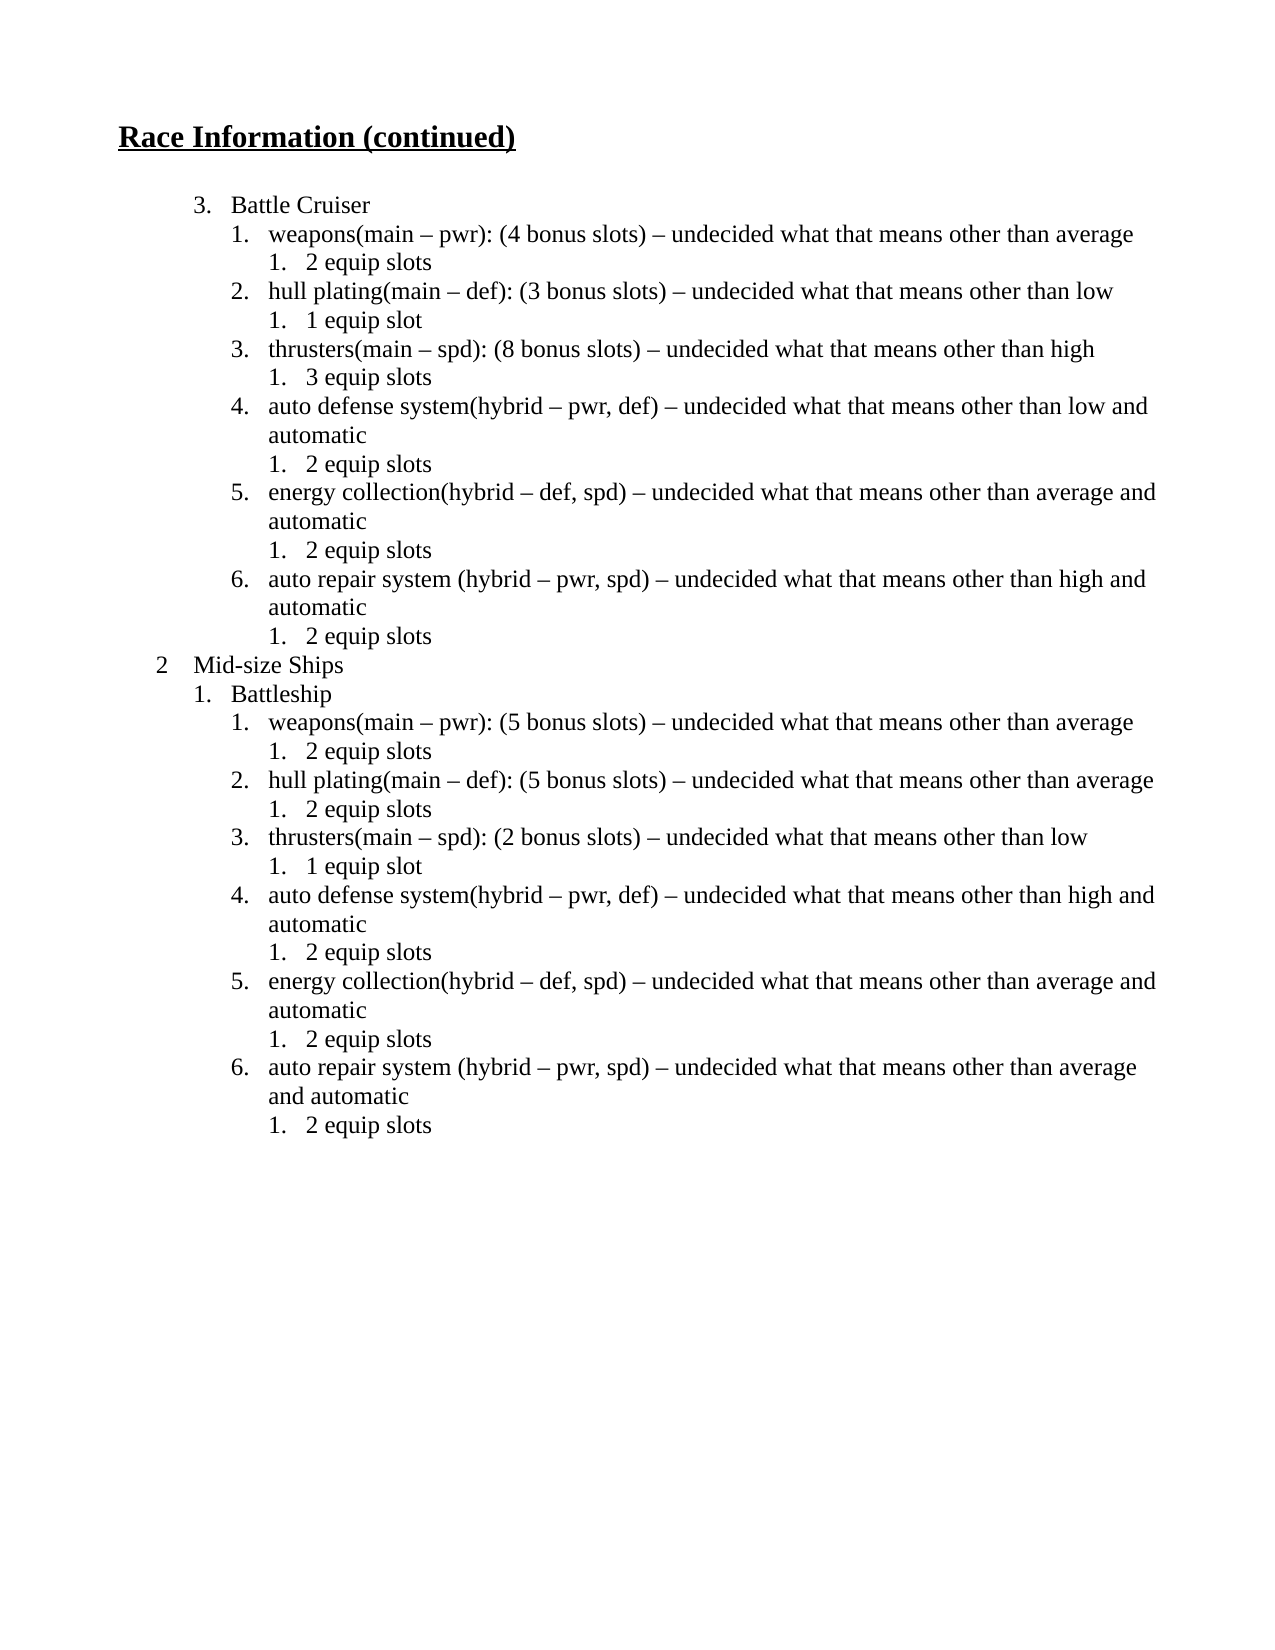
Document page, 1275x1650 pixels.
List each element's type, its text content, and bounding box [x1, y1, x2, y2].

list hull plating(main – def): (5 bonus slots) – undecided what that means other than average [231, 765, 1157, 794]
list auto defense system(hybrid – pwr, def) – undecided what that means other than high and automatic [231, 880, 1157, 937]
list Battle Cruiser [193, 190, 1157, 219]
list 2 equip slots [268, 247, 1157, 276]
list energy collection(hybrid – def, spd) – undecided what that means other than average and automatic [231, 477, 1157, 535]
list 3 equip slots [268, 362, 1157, 391]
list auto repair system (hybrid – pwr, spd) – undecided what that means other than average and automatic [231, 1052, 1157, 1110]
list 2 equip slots [268, 1110, 1157, 1139]
list weapons(main – pwr): (4 bonus slots) – undecided what that means other than average [231, 219, 1157, 247]
list 1 equip slot [268, 851, 1157, 880]
list 2 equip slots [268, 736, 1157, 765]
list thrusters(main – spd): (8 bonus slots) – undecided what that means other than high [231, 334, 1157, 362]
text Race Information (continued) [118, 118, 1157, 154]
list energy collection(hybrid – def, spd) – undecided what that means other than average and automatic [231, 966, 1157, 1024]
list auto repair system (hybrid – pwr, spd) – undecided what that means other than high and automatic [231, 564, 1157, 621]
list 1 equip slot [268, 305, 1157, 334]
list Mid-size Ships [156, 650, 1157, 679]
list 2 equip slots [268, 621, 1157, 650]
list 2 equip slots [268, 937, 1157, 966]
list auto defense system(hybrid – pwr, def) – undecided what that means other than low and automatic [231, 391, 1157, 449]
list weapons(main – pwr): (5 bonus slots) – undecided what that means other than average [231, 707, 1157, 736]
list 2 equip slots [268, 1024, 1157, 1052]
list hull plating(main – def): (3 bonus slots) – undecided what that means other than low [231, 276, 1157, 305]
list thrusters(main – spd): (2 bonus slots) – undecided what that means other than low [231, 822, 1157, 851]
list 2 equip slots [268, 535, 1157, 564]
list Battleship [193, 679, 1157, 707]
list 2 equip slots [268, 449, 1157, 477]
list 2 equip slots [268, 794, 1157, 822]
